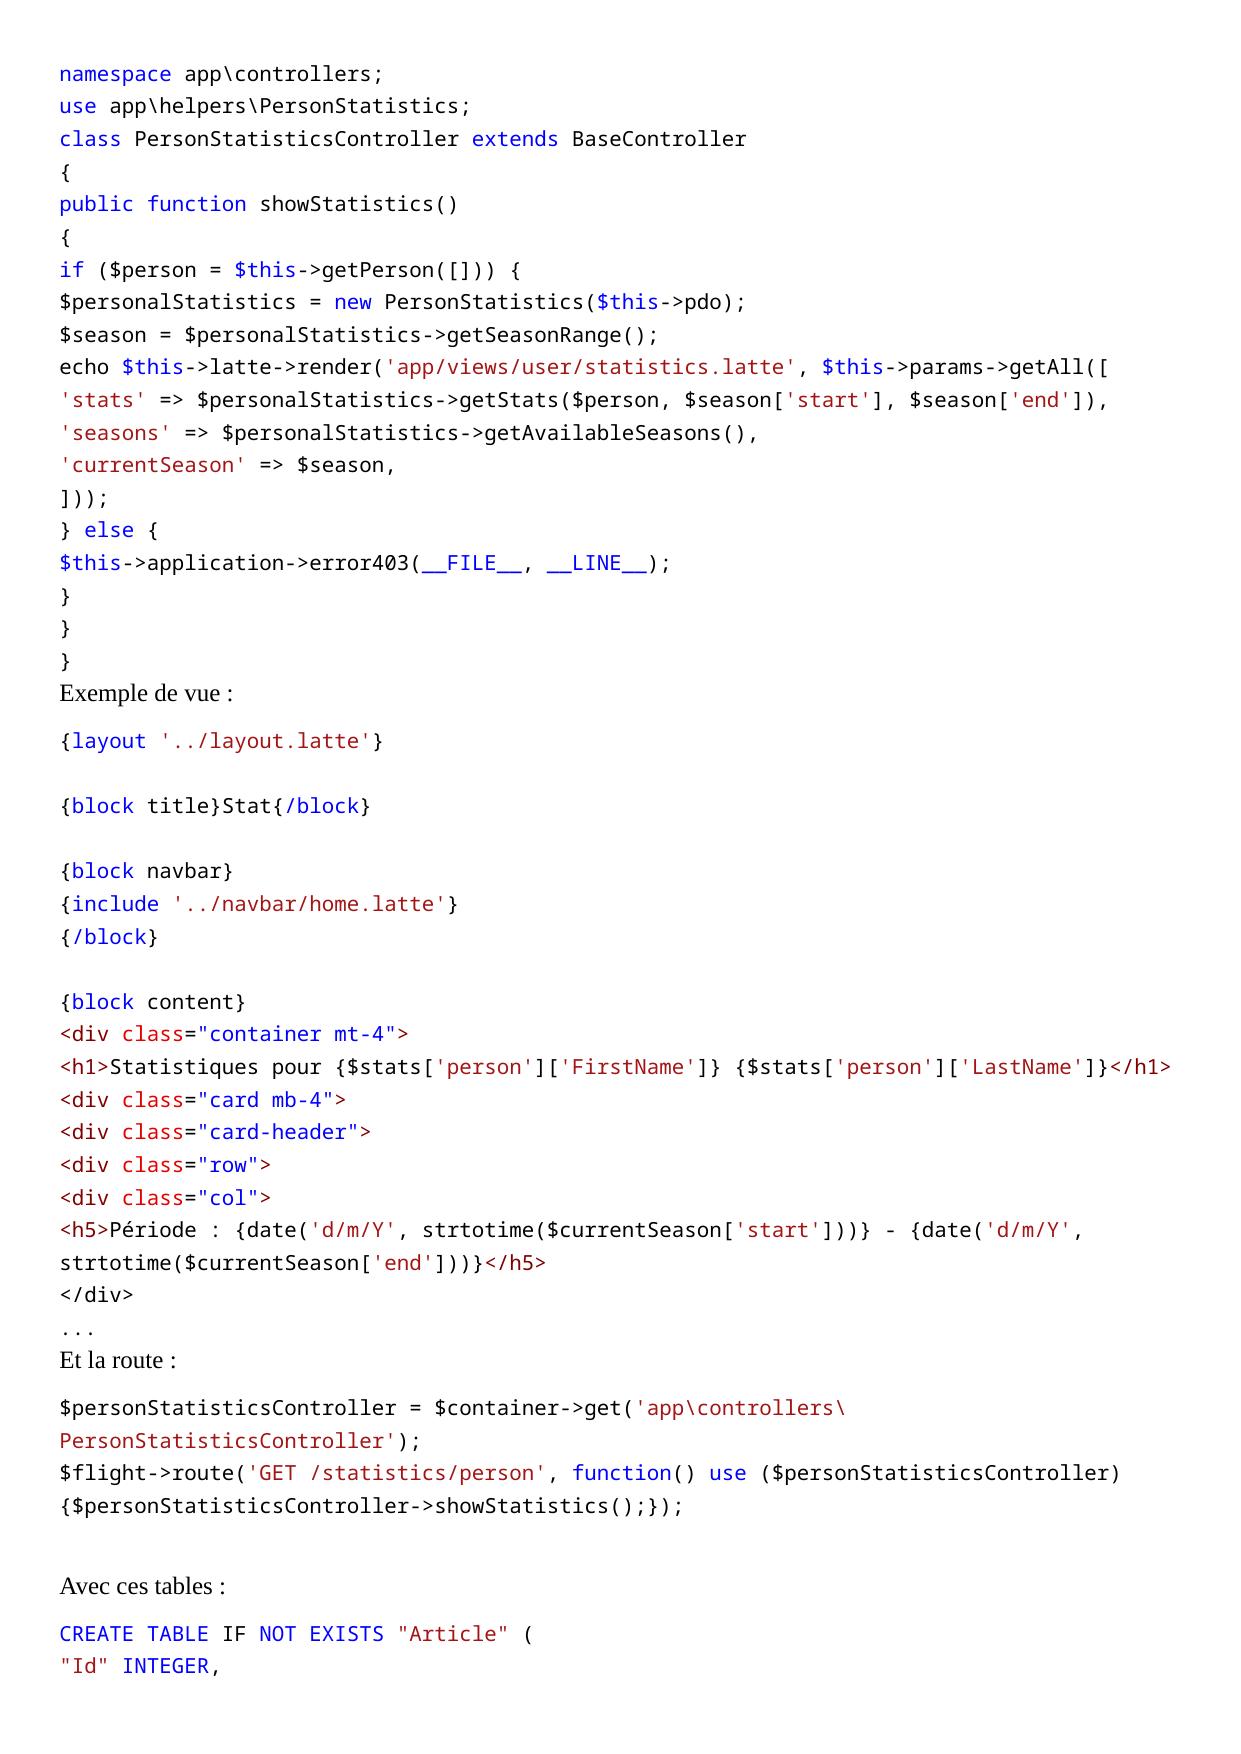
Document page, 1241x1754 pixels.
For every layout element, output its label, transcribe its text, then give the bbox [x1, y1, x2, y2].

text ... [59, 1313, 1181, 1341]
text CREATE TABLE IF NOT EXISTS "Article" ( [59, 1619, 1181, 1647]
text Et la route : [59, 1346, 1181, 1374]
text if ($person = $this->getPerson([])) { [59, 255, 1181, 283]
text </div> [59, 1280, 1181, 1309]
text <h1>Statistiques pour {$stats['person']['FirstName']} {$stats['person']['LastName']}</h1> [59, 1052, 1181, 1081]
text namespace app\controllers; [59, 59, 1181, 87]
text $season = $personalStatistics->getSeasonRange(); [59, 320, 1181, 348]
text class PersonStatisticsController extends BaseController [59, 124, 1181, 153]
text {block title}Stat{/block} [59, 791, 1181, 820]
text Exemple de vue : [59, 678, 1181, 707]
text "Id" INTEGER, [59, 1651, 1181, 1680]
text use app\helpers\PersonStatistics; [59, 92, 1181, 120]
text 'seasons' => $personalStatistics->getAvailableSeasons(), [59, 418, 1181, 446]
text <h5>Période : {date('d/m/Y', strtotime($currentSeason['start']))} - {date('d/m/Y', strtotime($currentSeason['end']))}</h5> [59, 1215, 1181, 1276]
text $flight->route('GET /statistics/person', function() use ($personStatisticsController) {$personStatisticsController->showStatistics();}); [59, 1458, 1181, 1519]
text } [59, 613, 1181, 642]
text 'currentSeason' => $season, [59, 450, 1181, 479]
text {layout '../layout.latte'} [59, 726, 1181, 754]
text { [59, 157, 1181, 185]
text {block navbar} [59, 857, 1181, 885]
text <div class="card mb-4"> [59, 1085, 1181, 1113]
text <div class="card-header"> [59, 1117, 1181, 1146]
text {/block} [59, 922, 1181, 950]
text <div class="col"> [59, 1183, 1181, 1211]
text $personalStatistics = new PersonStatistics($this->pdo); [59, 287, 1181, 316]
text {block content} [59, 987, 1181, 1015]
text Avec ces tables : [59, 1571, 1181, 1600]
text public function showStatistics() [59, 189, 1181, 218]
text 'stats' => $personalStatistics->getStats($person, $season['start'], $season['end']), [59, 385, 1181, 413]
text <div class="container mt-4"> [59, 1019, 1181, 1048]
text } [59, 646, 1181, 674]
text $personStatisticsController = $container->get('app\controllers\PersonStatisticsController'); [59, 1393, 1181, 1454]
text <div class="row"> [59, 1150, 1181, 1178]
text ])); [59, 483, 1181, 511]
text echo $this->latte->render('app/views/user/statistics.latte', $this->params->getAll([ [59, 352, 1181, 381]
text {include '../navbar/home.latte'} [59, 889, 1181, 918]
text { [59, 222, 1181, 251]
text } [59, 581, 1181, 609]
text } else { [59, 516, 1181, 544]
text $this->application->error403(__FILE__, __LINE__); [59, 548, 1181, 577]
